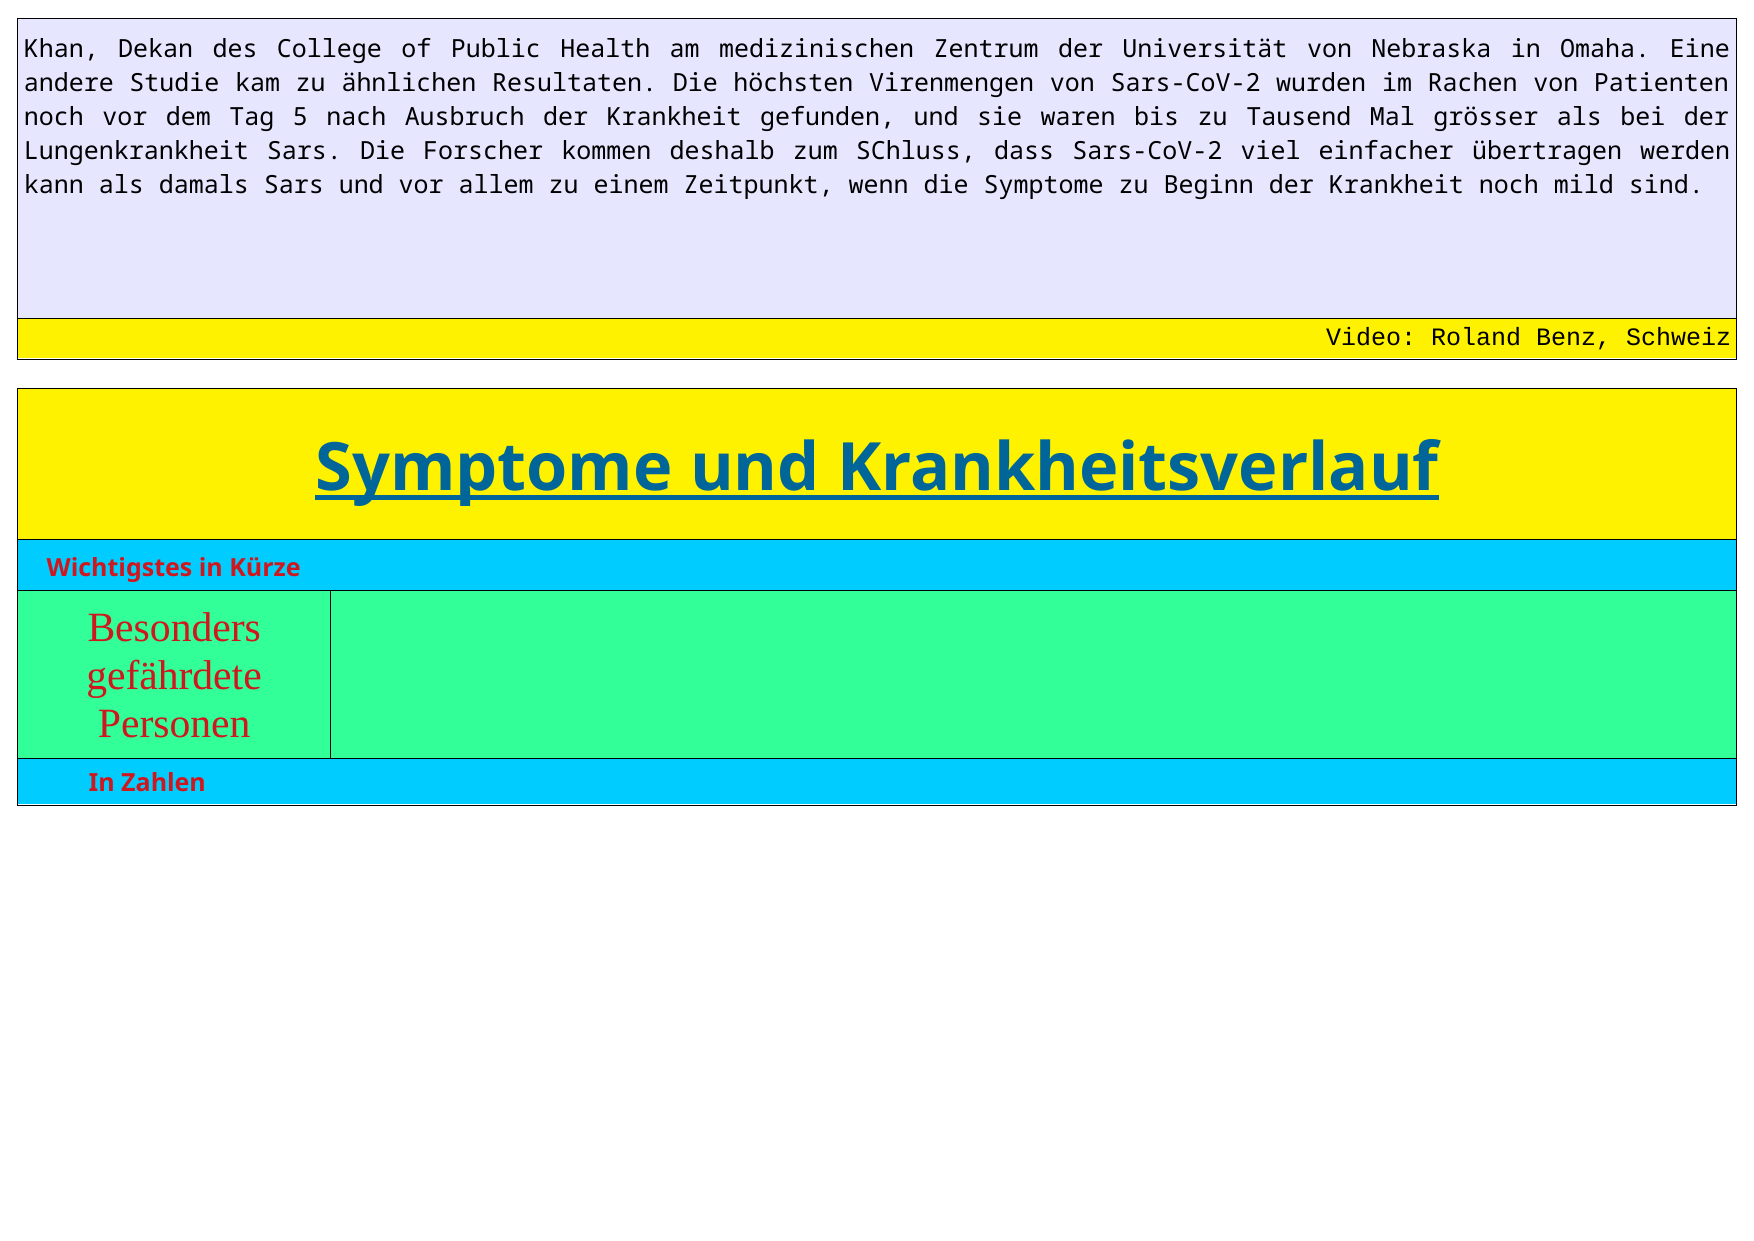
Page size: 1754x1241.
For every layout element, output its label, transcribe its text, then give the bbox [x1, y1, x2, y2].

table_cell [331, 591, 1736, 758]
table_cell Khan, Dekan des College of Public Health am medizinischen Zentrum der Universität von Nebraska in Omaha. Eine andere Studie kam zu ähnlichen Resultaten. Die höchsten Virenmengen von Sars-CoV-2 wurden im Rachen von Patienten noch vor dem Tag 5 nach Ausbruch der Krankheit gefunden, und sie waren bis zu Tausend Mal grösser als bei der Lungenkrankheit Sars. Die Forscher kommen deshalb zum SChluss, dass Sars-CoV-2 viel einfacher übertragen werden kann als damals Sars und vor allem zu einem Zeitpunkt, wenn die Symptome zu Beginn der Krankheit noch mild sind. [18, 19, 1736, 318]
table_cell Wichtigstes in Kürze [18, 540, 1736, 590]
table_cell Besonders gefährdete Personen [18, 591, 330, 758]
table_cell In Zahlen [18, 759, 1736, 804]
table_header Symptome und Krankheitsverlauf [18, 389, 1736, 539]
table_cell Video: Roland Benz, Schweiz [18, 319, 1736, 358]
